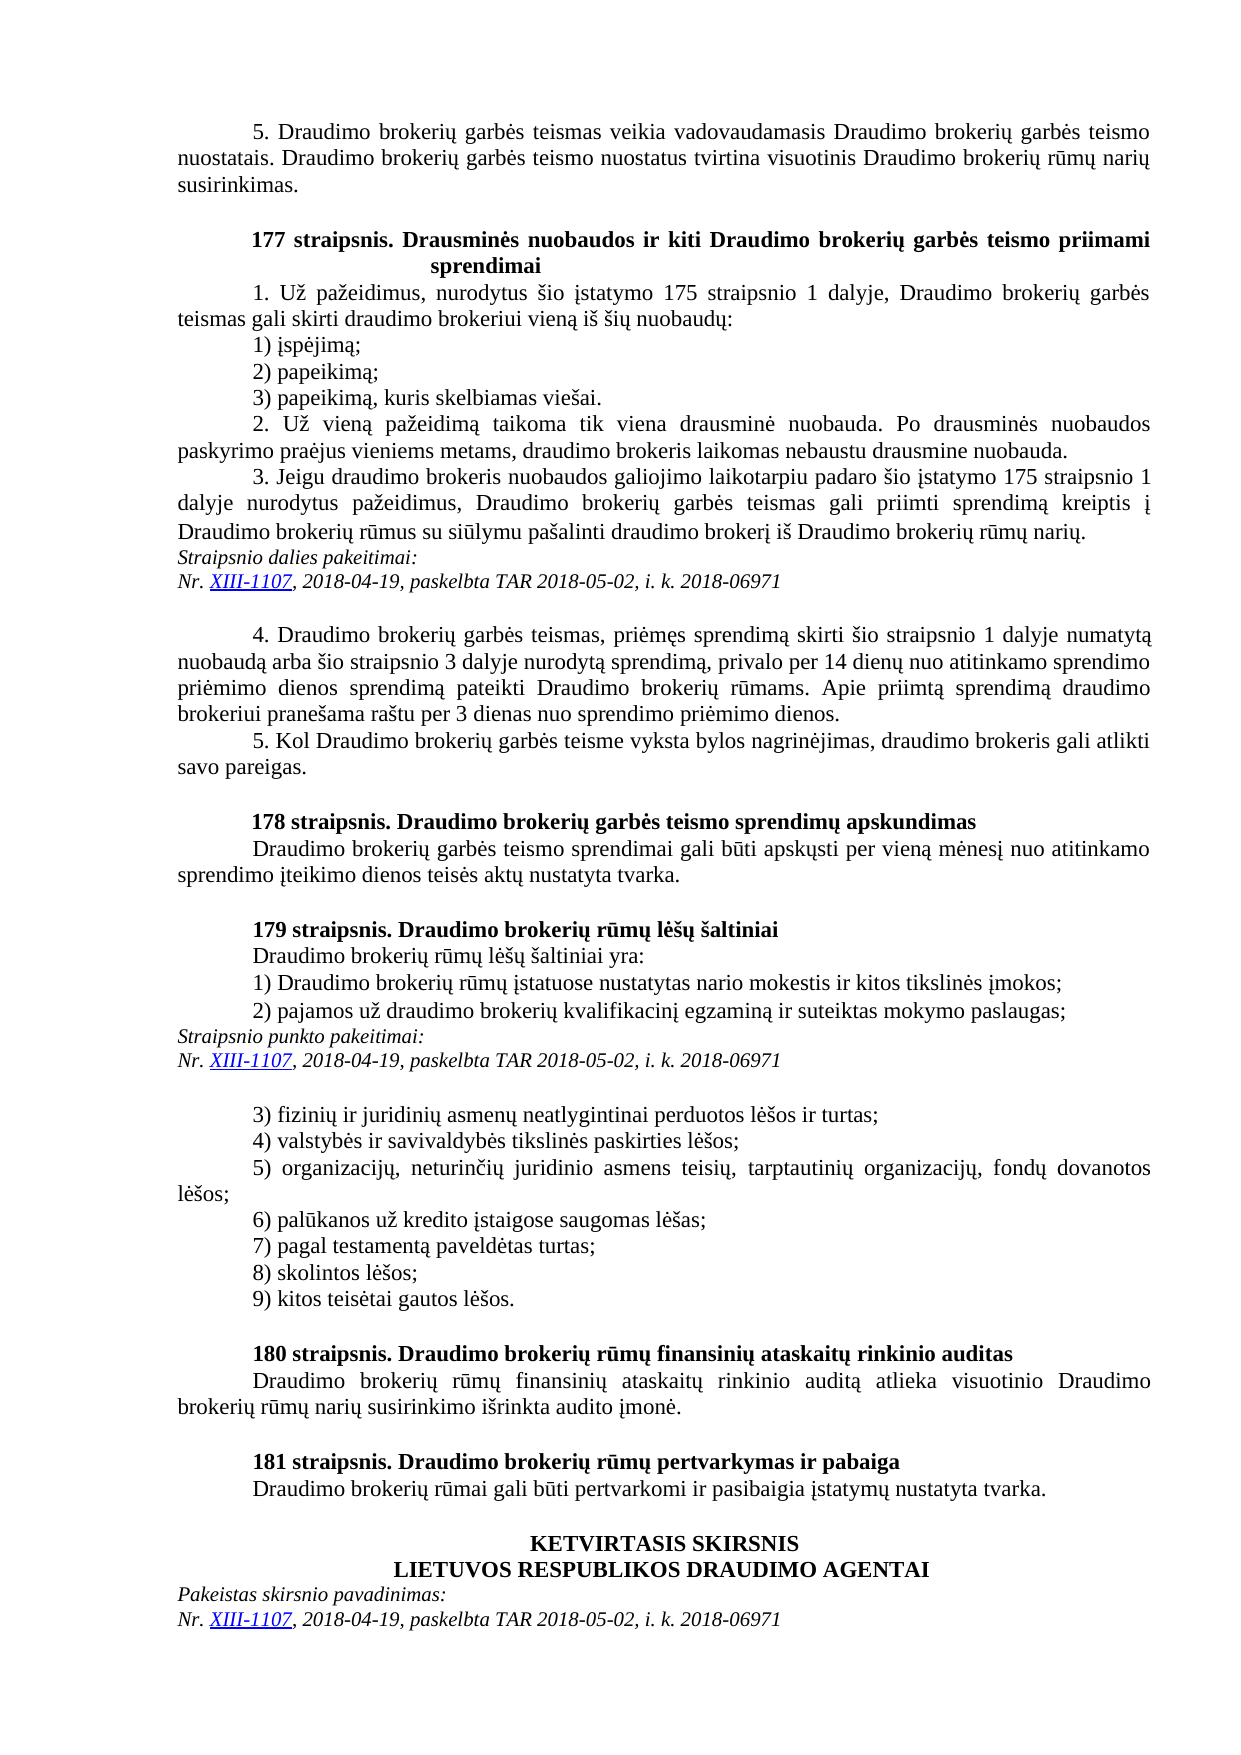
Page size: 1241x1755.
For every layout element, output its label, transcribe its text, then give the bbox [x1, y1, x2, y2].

text Draudimo brokerių garbės teismo sprendimai gali būti apskųsti per vieną mėnesį nuo atitinkamo sprendimo įteikimo dienos teisės aktų nustatyta tvarka. [177, 835, 1152, 887]
text Straipsnio punkto pakeitimai: [177, 1024, 1152, 1048]
text 1) Draudimo brokerių rūmų įstatuose nustatytas nario mokestis ir kitos tikslinės įmokos; [177, 969, 1152, 995]
text 1. Už pažeidimus, nurodytus šio įstatymo 175 straipsnio 1 dalyje, Draudimo brokerių garbės teismas gali skirti draudimo brokeriui vieną iš šių nuobaudų: [177, 279, 1152, 331]
text LIETUVOS RESPUBLIKOS DRAUDIMO AGENTAI [177, 1556, 1152, 1582]
text 7) pagal testamentą paveldėtas turtas; [177, 1233, 1152, 1259]
text KETVIRTASIS SKIRSNIS [177, 1530, 1152, 1556]
text 2) papeikimą; [177, 358, 1152, 384]
text 2. Už vieną pažeidimą taikoma tik viena drausminė nuobauda. Po drausminės nuobaudos paskyrimo praėjus vieniems metams, draudimo brokeris laikomas nebaustu drausmine nuobauda. [177, 410, 1152, 463]
text 177 straipsnis. Drausminės nuobaudos ir kiti Draudimo brokerių garbės teismo priimami sprendimai [251, 226, 1152, 279]
text 3) fizinių ir juridinių asmenų neatlygintinai perduotos lėšos ir turtas; [177, 1101, 1152, 1127]
text Pakeistas skirsnio pavadinimas: [177, 1582, 1152, 1606]
text 2) pajamos už draudimo brokerių kvalifikacinį egzaminą ir suteiktas mokymo paslaugas; [177, 995, 1152, 1024]
text 178 straipsnis. Draudimo brokerių garbės teismo sprendimų apskundimas [251, 808, 1152, 835]
text Nr. XIII-1107, 2018-04-19, paskelbta TAR 2018-05-02, i. k. 2018-06971 [177, 569, 1152, 593]
text Nr. XIII-1107, 2018-04-19, paskelbta TAR 2018-05-02, i. k. 2018-06971 [177, 1048, 1152, 1072]
text 179 straipsnis. Draudimo brokerių rūmų lėšų šaltiniai [177, 916, 1152, 942]
text 181 straipsnis. Draudimo brokerių rūmų pertvarkymas ir pabaiga [177, 1448, 1152, 1474]
text 3. Jeigu draudimo brokeris nuobaudos galiojimo laikotarpiu padaro šio įstatymo 175 straipsnio 1 dalyje nurodytus pažeidimus, Draudimo brokerių garbės teismas gali priimti sprendimą kreiptis į Draudimo brokerių rūmus su siūlymu pašalinti draudimo brokerį iš Draudimo brokerių rūmų narių. [177, 463, 1152, 544]
text 5) organizacijų, neturinčių juridinio asmens teisių, tarptautinių organizacijų, fondų dovanotos lėšos; [177, 1153, 1152, 1206]
text 4) valstybės ir savivaldybės tikslinės paskirties lėšos; [177, 1127, 1152, 1153]
text 8) skolintos lėšos; [177, 1259, 1152, 1285]
text Nr. XIII-1107, 2018-04-19, paskelbta TAR 2018-05-02, i. k. 2018-06971 [177, 1606, 1152, 1631]
text Draudimo brokerių rūmų finansinių ataskaitų rinkinio auditą atlieka visuotinio Draudimo brokerių rūmų narių susirinkimo išrinkta audito įmonė. [177, 1367, 1152, 1419]
text 5. Kol Draudimo brokerių garbės teisme vyksta bylos nagrinėjimas, draudimo brokeris gali atlikti savo pareigas. [177, 727, 1152, 779]
text 180 straipsnis. Draudimo brokerių rūmų finansinių ataskaitų rinkinio auditas [177, 1340, 1152, 1367]
text 1) įspėjimą; [177, 331, 1152, 358]
text 9) kitos teisėtai gautos lėšos. [177, 1285, 1152, 1312]
text 5. Draudimo brokerių garbės teismas veikia vadovaudamasis Draudimo brokerių garbės teismo nuostatais. Draudimo brokerių garbės teismo nuostatus tvirtina visuotinis Draudimo brokerių rūmų narių susirinkimas. [177, 118, 1152, 197]
text 4. Draudimo brokerių garbės teismas, priėmęs sprendimą skirti šio straipsnio 1 dalyje numatytą nuobaudą arba šio straipsnio 3 dalyje nurodytą sprendimą, privalo per 14 dienų nuo atitinkamo sprendimo priėmimo dienos sprendimą pateikti Draudimo brokerių rūmams. Apie priimtą sprendimą draudimo brokeriui pranešama raštu per 3 dienas nuo sprendimo priėmimo dienos. [177, 621, 1152, 727]
text 6) palūkanos už kredito įstaigose saugomas lėšas; [177, 1206, 1152, 1233]
text 3) papeikimą, kuris skelbiamas viešai. [177, 384, 1152, 410]
text Draudimo brokerių rūmai gali būti pertvarkomi ir pasibaigia įstatymų nustatyta tvarka. [177, 1474, 1152, 1501]
text Straipsnio dalies pakeitimai: [177, 544, 1152, 569]
text Draudimo brokerių rūmų lėšų šaltiniai yra: [177, 942, 1152, 969]
